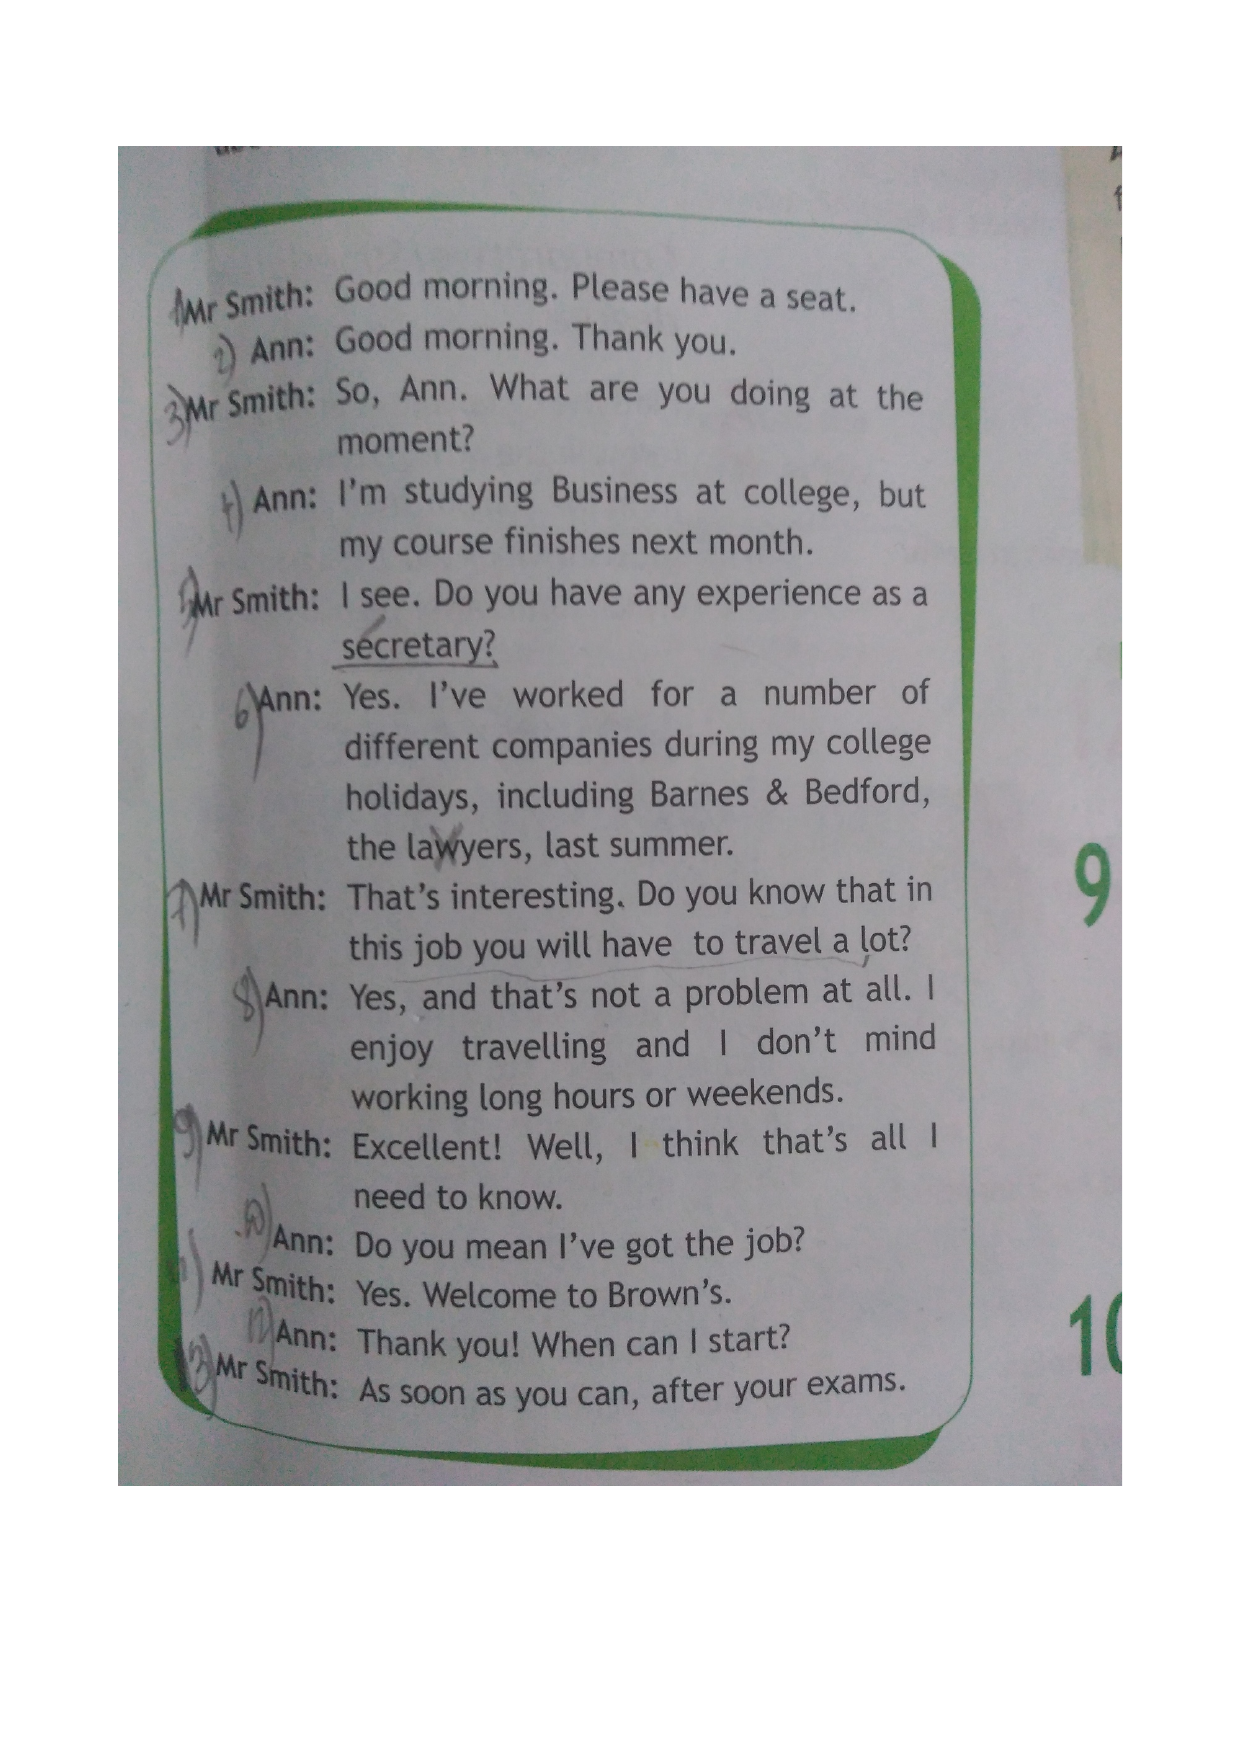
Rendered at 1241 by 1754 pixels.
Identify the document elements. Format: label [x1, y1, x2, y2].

picture [118, 146, 1123, 1486]
